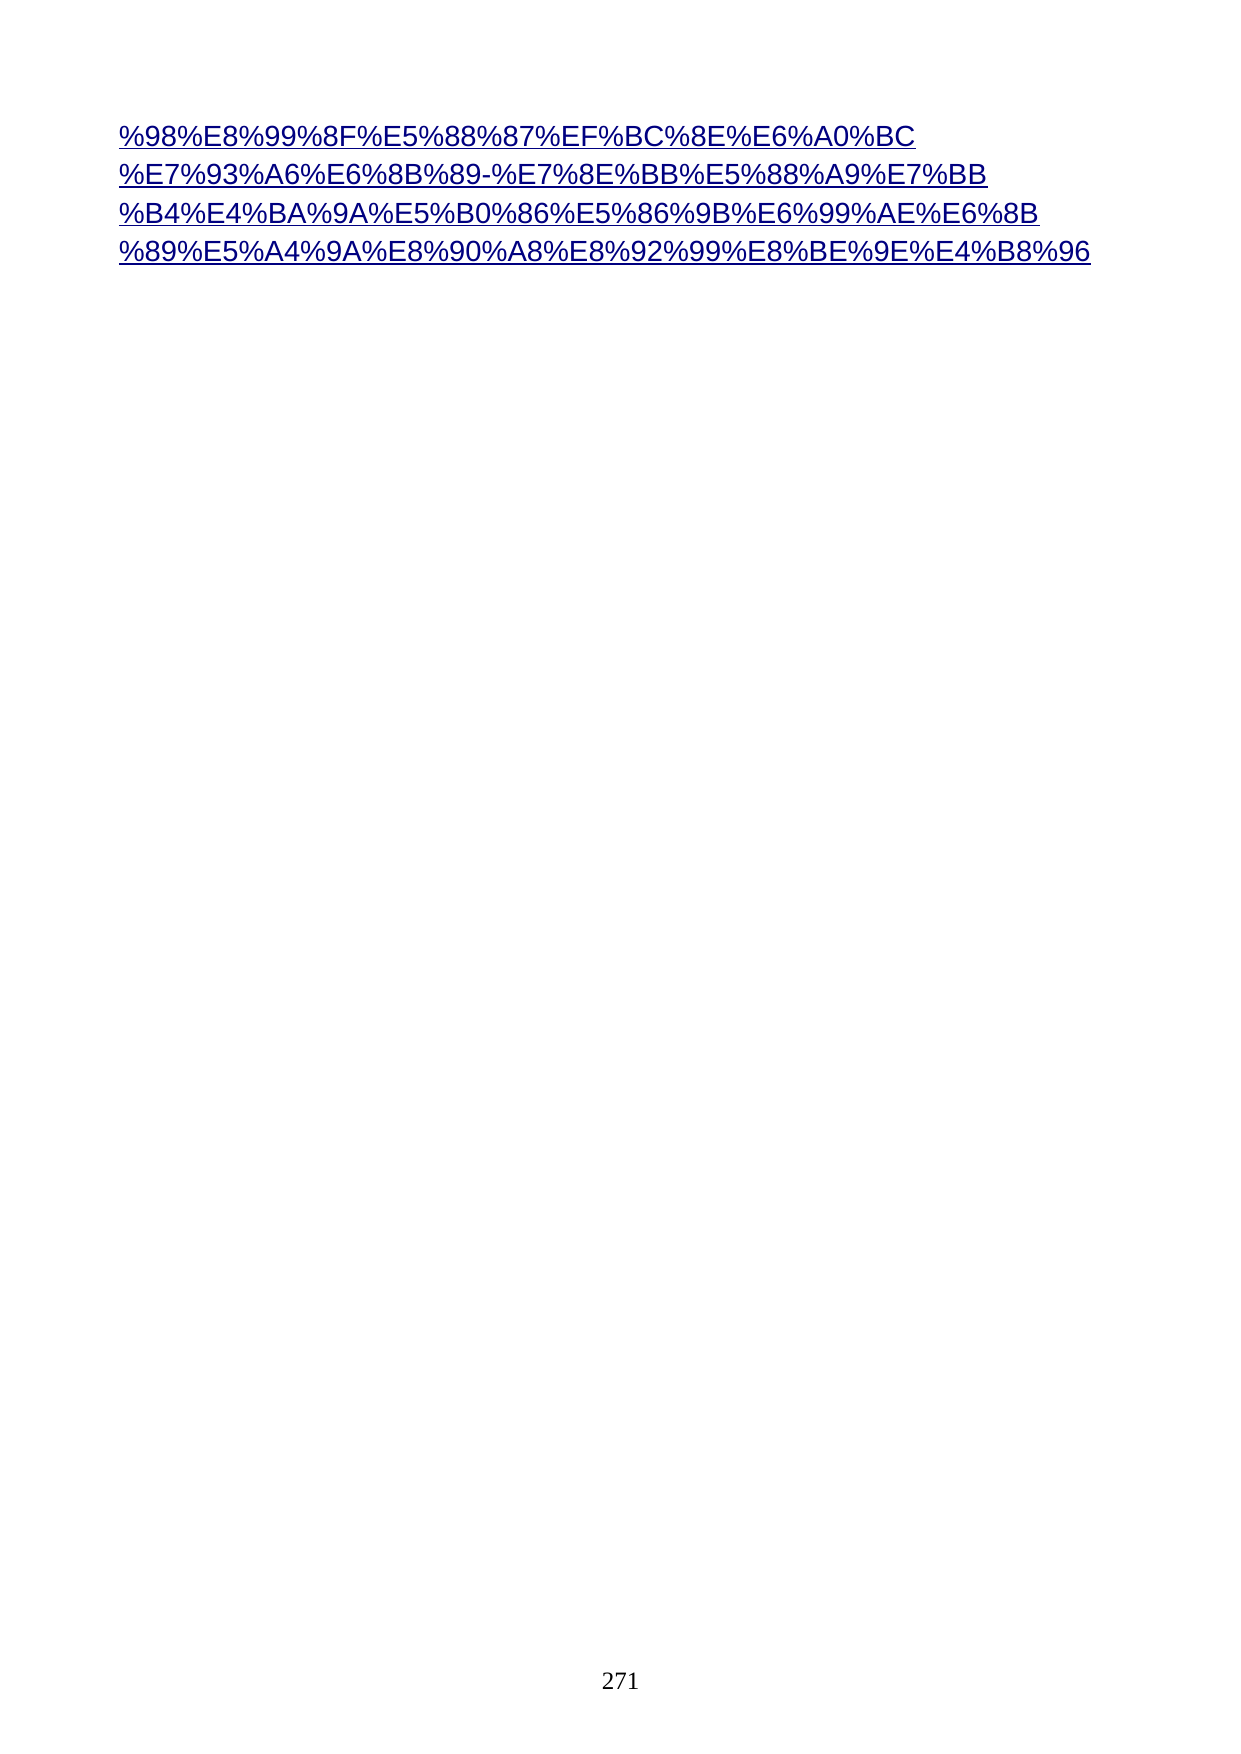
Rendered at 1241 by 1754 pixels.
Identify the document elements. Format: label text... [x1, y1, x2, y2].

text %98%E8%99%8F%E5%88%87%EF%BC%8E%E6%A0%BC%E7%93%A6%E6%8B%89-%E7%8E%BB%E5%88%A9%E7%BB%B4%E4%BA%9A%E5%B0%86%E5%86%9B%E6%99%AE%E6%8B%89%E5%A4%9A%E8%90%A8%E8%92%99%E8%BE%9E%E4%B8%96 [118, 118, 1122, 268]
